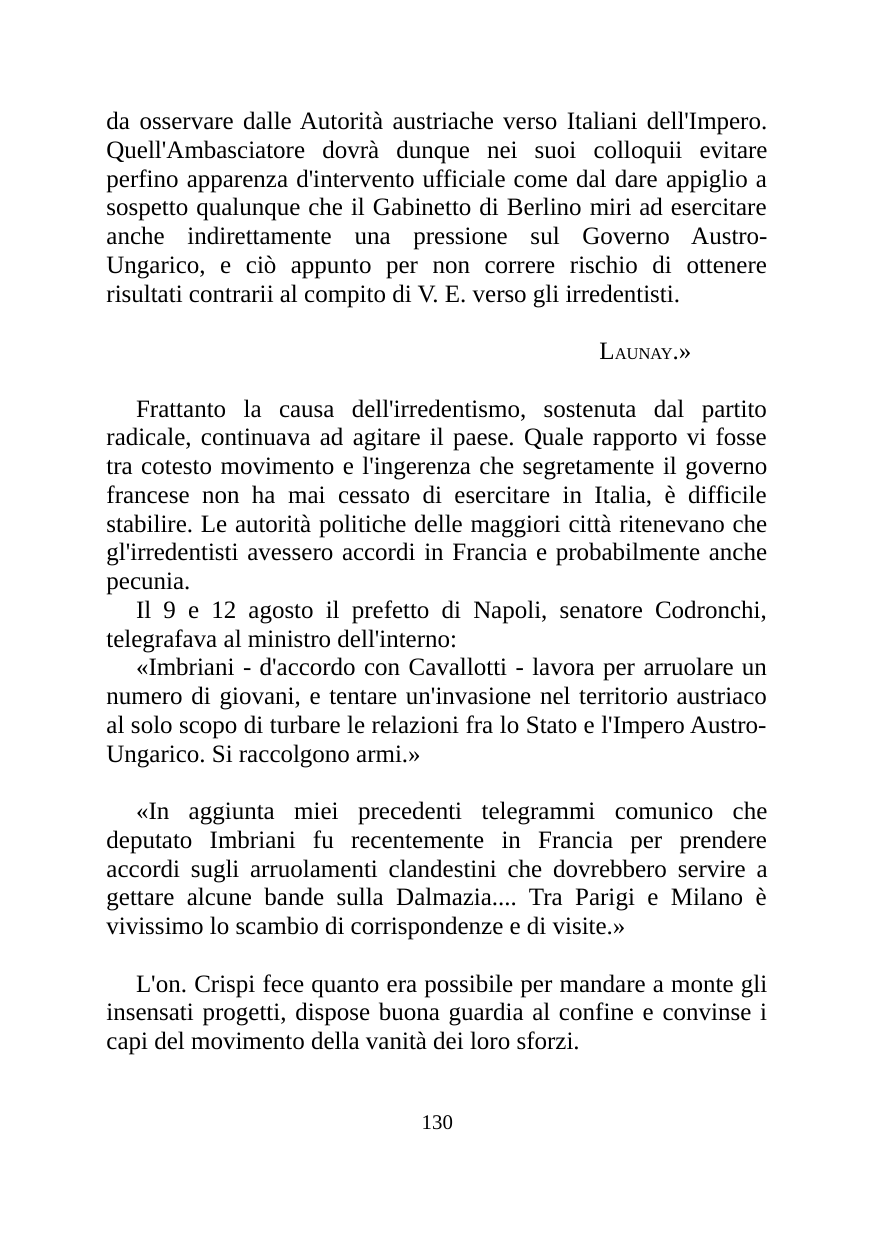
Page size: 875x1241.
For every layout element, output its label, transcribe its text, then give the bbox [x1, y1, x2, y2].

text «In aggiunta miei precedenti telegrammi comunico che deputato Imbriani fu recentemente in Francia per prendere accordi sugli arruolamenti clandestini che dovrebbero servire a gettare alcune bande sulla Dalmazia.... Tra Parigi e Milano è vivissimo lo scambio di corrispondenze e di visite.» [106, 796, 768, 940]
text Launay.» [106, 336, 691, 365]
text Il 9 e 12 agosto il prefetto di Napoli, senatore Codronchi, telegrafava al ministro dell'interno: [106, 595, 768, 652]
text «Imbriani - d'accordo con Cavallotti - lavora per arruolare un numero di giovani, e tentare un'invasione nel territorio austriaco al solo scopo di turbare le relazioni fra lo Stato e l'Impero Austro-Ungarico. Si raccolgono armi.» [106, 652, 768, 767]
text L'on. Crispi fece quanto era possibile per mandare a monte gli insensati progetti, dispose buona guardia al confine e convinse i capi del movimento della vanità dei loro sforzi. [106, 969, 768, 1055]
text Frattanto la causa dell'irredentismo, sostenuta dal partito radicale, continuava ad agitare il paese. Quale rapporto vi fosse tra cotesto movimento e l'ingerenza che segretamente il governo francese non ha mai cessato di esercitare in Italia, è difficile stabilire. Le autorità politiche delle maggiori città ritenevano che gl'irredentisti avessero accordi in Francia e probabilmente anche pecunia. [106, 394, 768, 595]
text da osservare dalle Autorità austriache verso Italiani dell'Impero. Quell'Ambasciatore dovrà dunque nei suoi colloquii evitare perfino apparenza d'intervento ufficiale come dal dare appiglio a sospetto qualunque che il Gabinetto di Berlino miri ad esercitare anche indirettamente una pressione sul Governo Austro-Ungarico, e ciò appunto per non correre rischio di ottenere risultati contrarii al compito di V. E. verso gli irredentisti. [106, 106, 768, 307]
